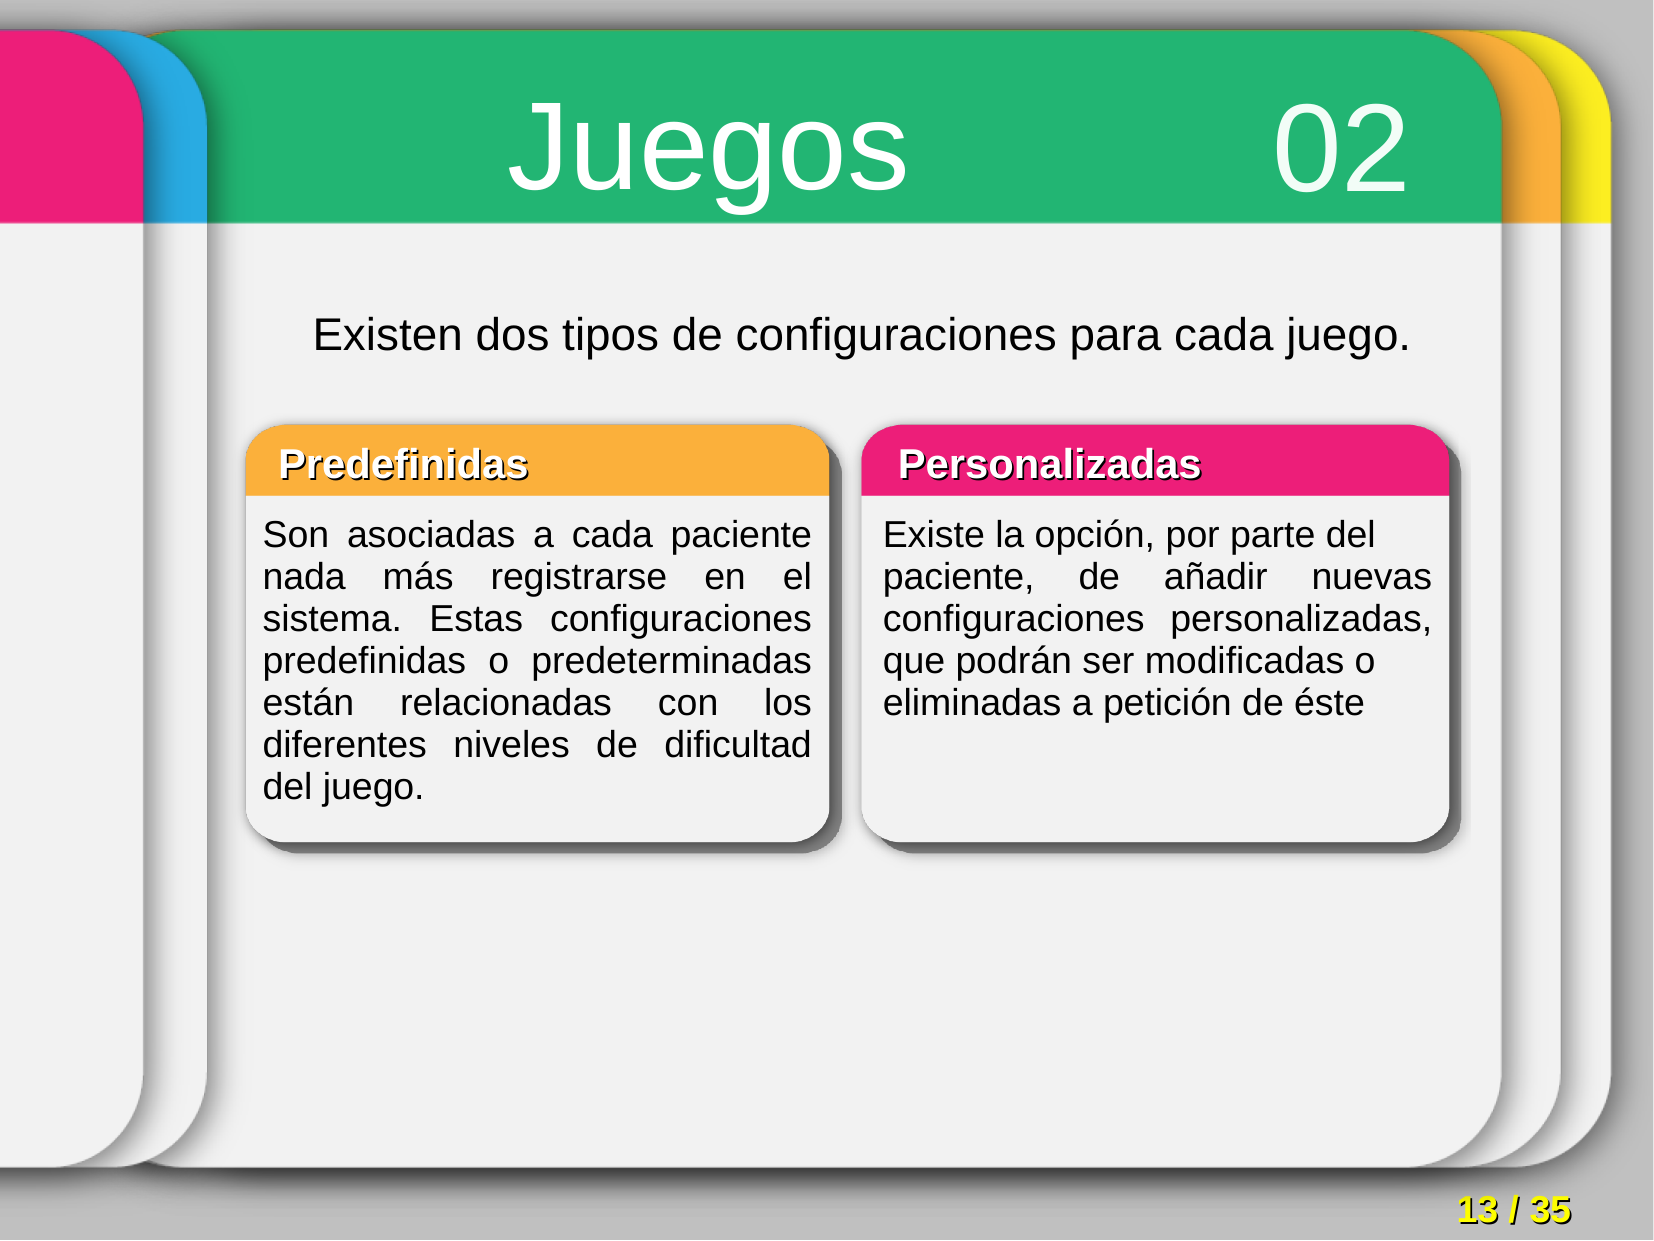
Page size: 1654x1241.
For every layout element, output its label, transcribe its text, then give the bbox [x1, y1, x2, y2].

text_box Existen dos tipos de configuraciones para cada juego. [236, 301, 1489, 368]
text_box Son asociadas a cada paciente nada más registrarse en el sistema. Estas configuraciones predefinidas o predeterminadas están relacionadas con los diferentes niveles de dificultad del juego. [248, 505, 827, 815]
text_box 02 [1257, 58, 1433, 225]
title Juegos [147, 59, 1270, 235]
picture [0, 0, 1654, 1241]
title Predefinidas [278, 431, 529, 497]
text_box Existe la opción, por parte del paciente, de añadir nuevas configuraciones personalizadas, que podrán ser modificadas o eliminadas a petición de éste [868, 505, 1447, 731]
title Personalizadas [897, 431, 1202, 497]
